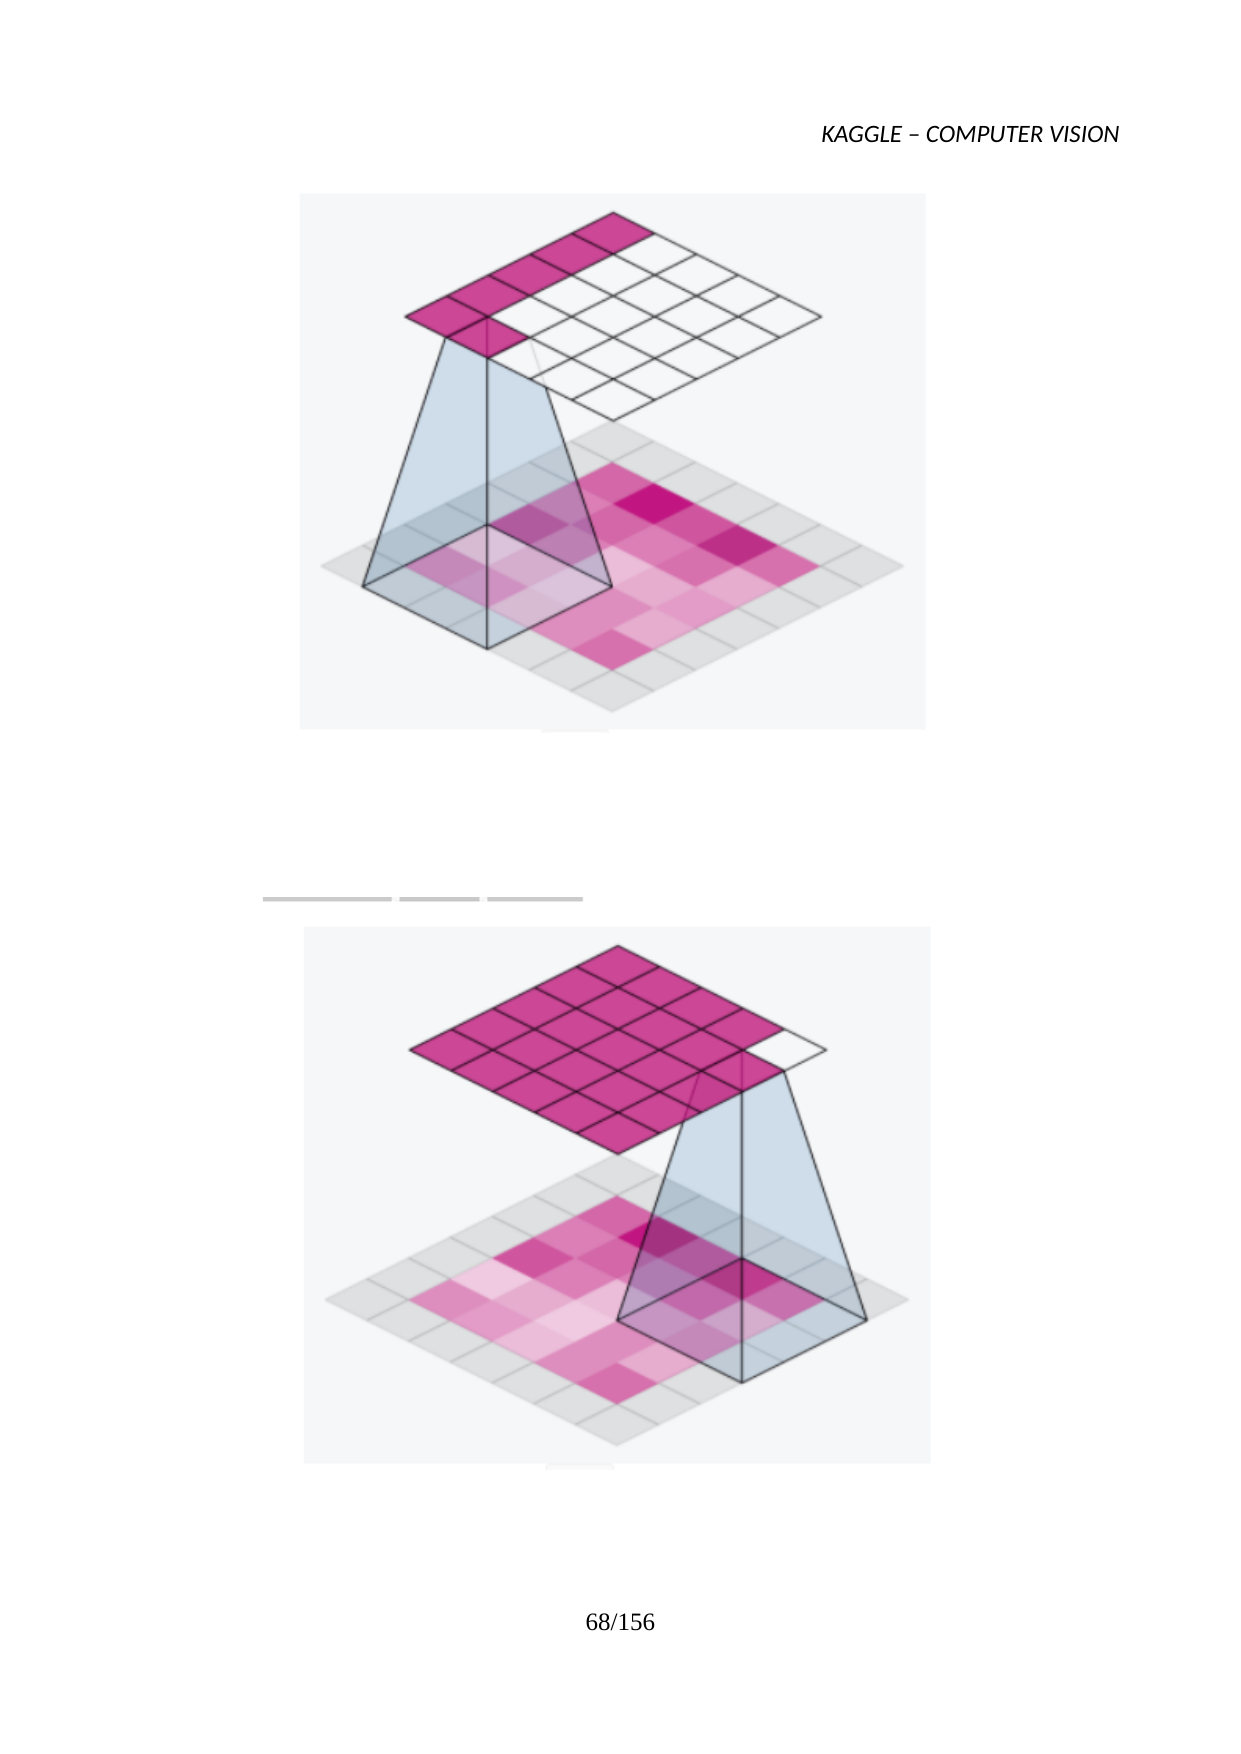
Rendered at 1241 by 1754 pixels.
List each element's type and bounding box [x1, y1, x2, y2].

picture [261, 178, 979, 733]
picture [262, 897, 978, 1470]
